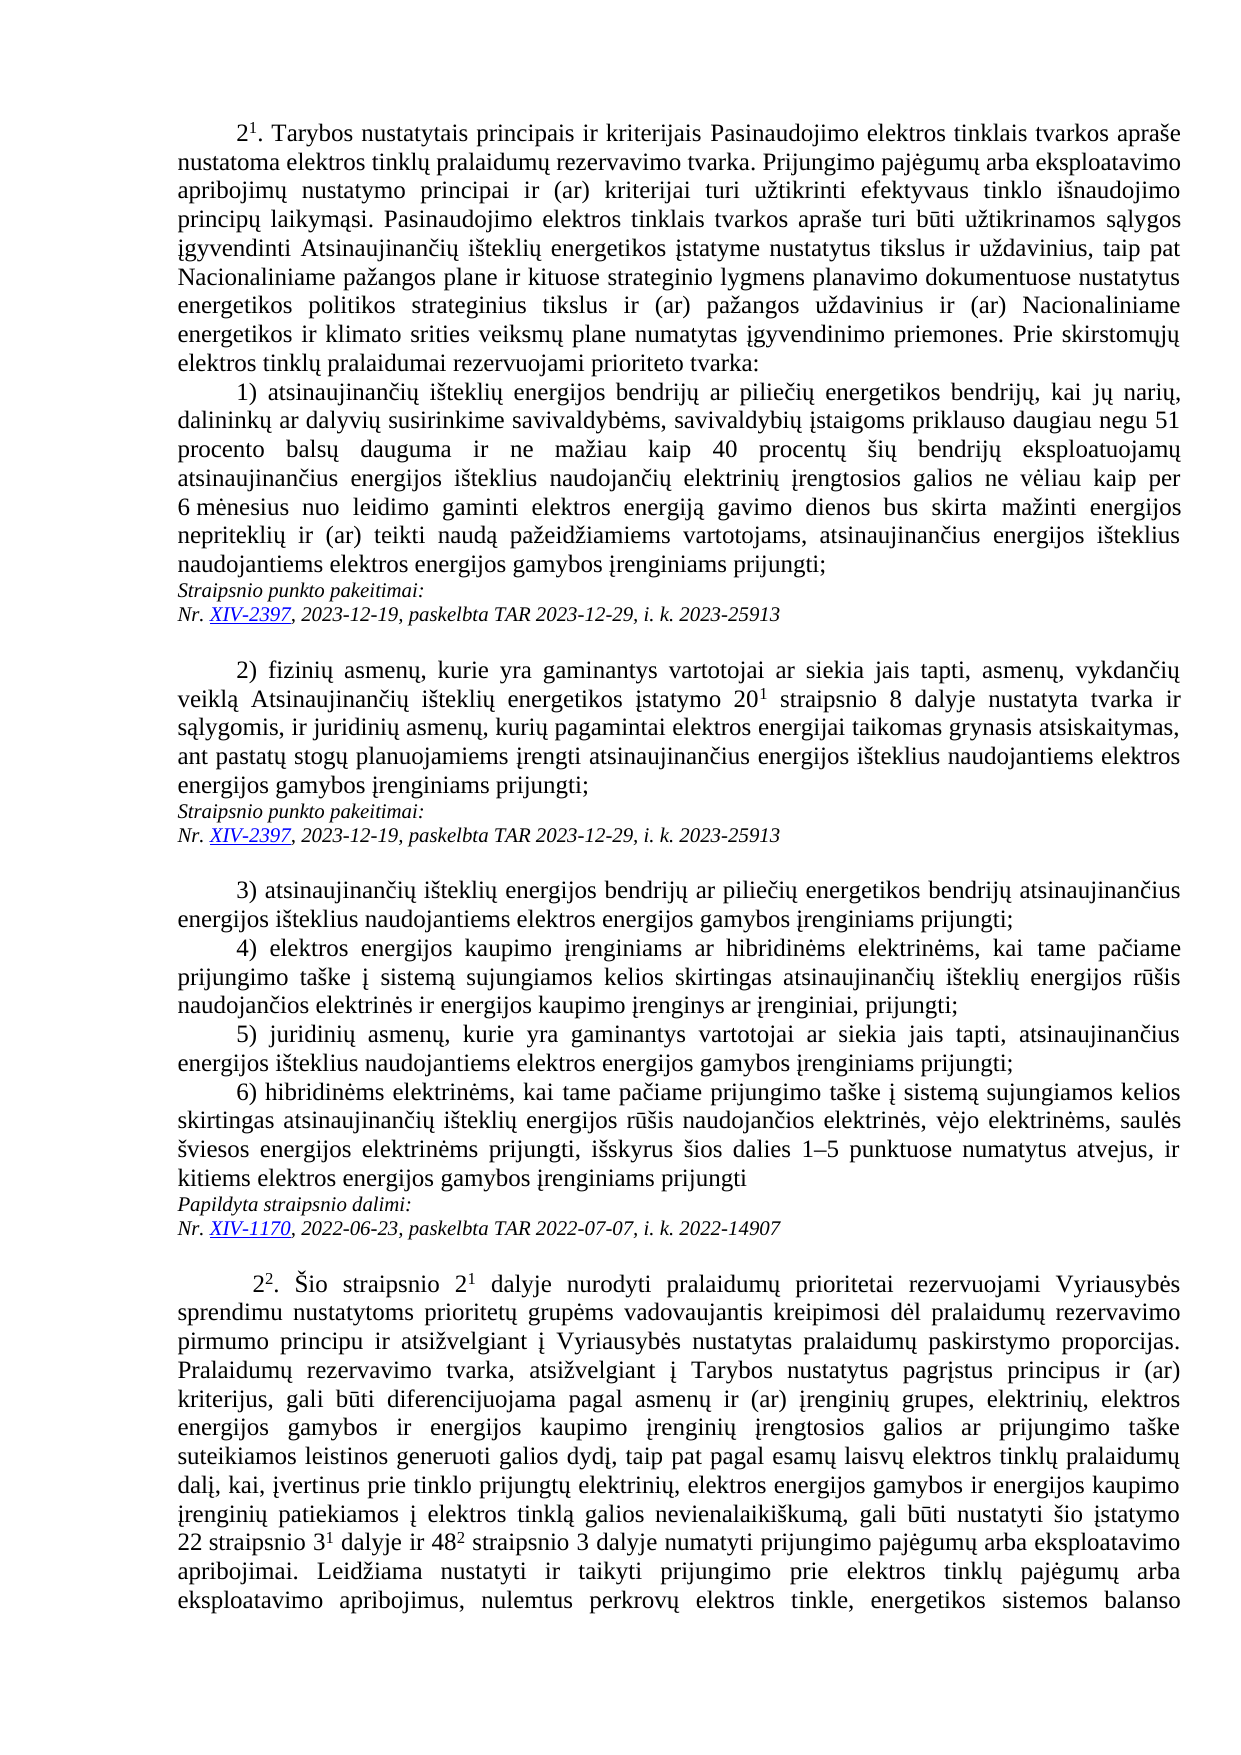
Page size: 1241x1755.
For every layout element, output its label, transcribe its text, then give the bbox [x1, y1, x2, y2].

text Nr. XIV-1170, 2022-06-23, paskelbta TAR 2022-07-07, i. k. 2022-14907 [177, 1216, 1181, 1240]
text 5) juridinių asmenų, kurie yra gaminantys vartotojai ar siekia jais tapti, atsinaujinančius energijos išteklius naudojantiems elektros energijos gamybos įrenginiams prijungti; [177, 1019, 1181, 1077]
text 6) hibridinėms elektrinėms, kai tame pačiame prijungimo taške į sistemą sujungiamos kelios skirtingas atsinaujinančių išteklių energijos rūšis naudojančios elektrinės, vėjo elektrinėms, saulės šviesos energijos elektrinėms prijungti, išskyrus šios dalies 1–5 punktuose numatytus atvejus, ir kitiems elektros energijos gamybos įrenginiams prijungti [177, 1077, 1181, 1192]
text 3) atsinaujinančių išteklių energijos bendrijų ar piliečių energetikos bendrijų atsinaujinančius energijos išteklius naudojantiems elektros energijos gamybos įrenginiams prijungti; [177, 876, 1181, 933]
text Papildyta straipsnio dalimi: [177, 1192, 1181, 1216]
text Straipsnio punkto pakeitimai: [177, 799, 1181, 823]
text 2) fizinių asmenų, kurie yra gaminantys vartotojai ar siekia jais tapti, asmenų, vykdančių veiklą Atsinaujinančių išteklių energetikos įstatymo 201 straipsnio 8 dalyje nustatyta tvarka ir sąlygomis, ir juridinių asmenų, kurių pagamintai elektros energijai taikomas grynasis atsiskaitymas, ant pastatų stogų planuojamiems įrengti atsinaujinančius energijos išteklius naudojantiems elektros energijos gamybos įrenginiams prijungti; [177, 655, 1181, 799]
text 21. Tarybos nustatytais principais ir kriterijais Pasinaudojimo elektros tinklais tvarkos apraše nustatoma elektros tinklų pralaidumų rezervavimo tvarka. Prijungimo pajėgumų arba eksploatavimo apribojimų nustatymo principai ir (ar) kriterijai turi užtikrinti efektyvaus tinklo išnaudojimo principų laikymąsi. Pasinaudojimo elektros tinklais tvarkos apraše turi būti užtikrinamos sąlygos įgyvendinti Atsinaujinančių išteklių energetikos įstatyme nustatytus tikslus ir uždavinius, taip pat Nacionaliniame pažangos plane ir kituose strateginio lygmens planavimo dokumentuose nustatytus energetikos politikos strateginius tikslus ir (ar) pažangos uždavinius ir (ar) Nacionaliniame energetikos ir klimato srities veiksmų plane numatytas įgyvendinimo priemones. Prie skirstomųjų elektros tinklų pralaidumai rezervuojami prioriteto tvarka: [177, 118, 1181, 377]
text 4) elektros energijos kaupimo įrenginiams ar hibridinėms elektrinėms, kai tame pačiame prijungimo taške į sistemą sujungiamos kelios skirtingas atsinaujinančių išteklių energijos rūšis naudojančios elektrinės ir energijos kaupimo įrenginys ar įrenginiai, prijungti; [177, 933, 1181, 1019]
text Nr. XIV-2397, 2023-12-19, paskelbta TAR 2023-12-29, i. k. 2023-25913 [177, 823, 1181, 847]
text 22. Šio straipsnio 21 dalyje nurodyti pralaidumų prioritetai rezervuojami Vyriausybės sprendimu nustatytoms prioritetų grupėms vadovaujantis kreipimosi dėl pralaidumų rezervavimo pirmumo principu ir atsižvelgiant į Vyriausybės nustatytas pralaidumų paskirstymo proporcijas. Pralaidumų rezervavimo tvarka, atsižvelgiant į Tarybos nustatytus pagrįstus principus ir (ar) kriterijus, gali būti diferencijuojama pagal asmenų ir (ar) įrenginių grupes, elektrinių, elektros energijos gamybos ir energijos kaupimo įrenginių įrengtosios galios ar prijungimo taške suteikiamos leistinos generuoti galios dydį, taip pat pagal esamų laisvų elektros tinklų pralaidumų dalį, kai, įvertinus prie tinklo prijungtų elektrinių, elektros energijos gamybos ir energijos kaupimo įrenginių patiekiamos į elektros tinklą galios nevienalaikiškumą, gali būti nustatyti šio įstatymo 22 straipsnio 31 dalyje ir 482 straipsnio 3 dalyje numatyti prijungimo pajėgumų arba eksploatavimo apribojimai. Leidžiama nustatyti ir taikyti prijungimo prie elektros tinklų pajėgumų arba eksploatavimo apribojimus, nulemtus perkrovų elektros tinkle, energetikos sistemos balanso [177, 1269, 1181, 1614]
text 1) atsinaujinančių išteklių energijos bendrijų ar piliečių energetikos bendrijų, kai jų narių, dalininkų ar dalyvių susirinkime savivaldybėms, savivaldybių įstaigoms priklauso daugiau negu 51 procento balsų dauguma ir ne mažiau kaip 40 procentų šių bendrijų eksploatuojamų atsinaujinančius energijos išteklius naudojančių elektrinių įrengtosios galios ne vėliau kaip per 6 mėnesius nuo leidimo gaminti elektros energiją gavimo dienos bus skirta mažinti energijos nepriteklių ir (ar) teikti naudą pažeidžiamiems vartotojams, atsinaujinančius energijos išteklius naudojantiems elektros energijos gamybos įrenginiams prijungti; [177, 377, 1181, 578]
text Straipsnio punkto pakeitimai: [177, 578, 1181, 602]
text Nr. XIV-2397, 2023-12-19, paskelbta TAR 2023-12-29, i. k. 2023-25913 [177, 602, 1181, 626]
